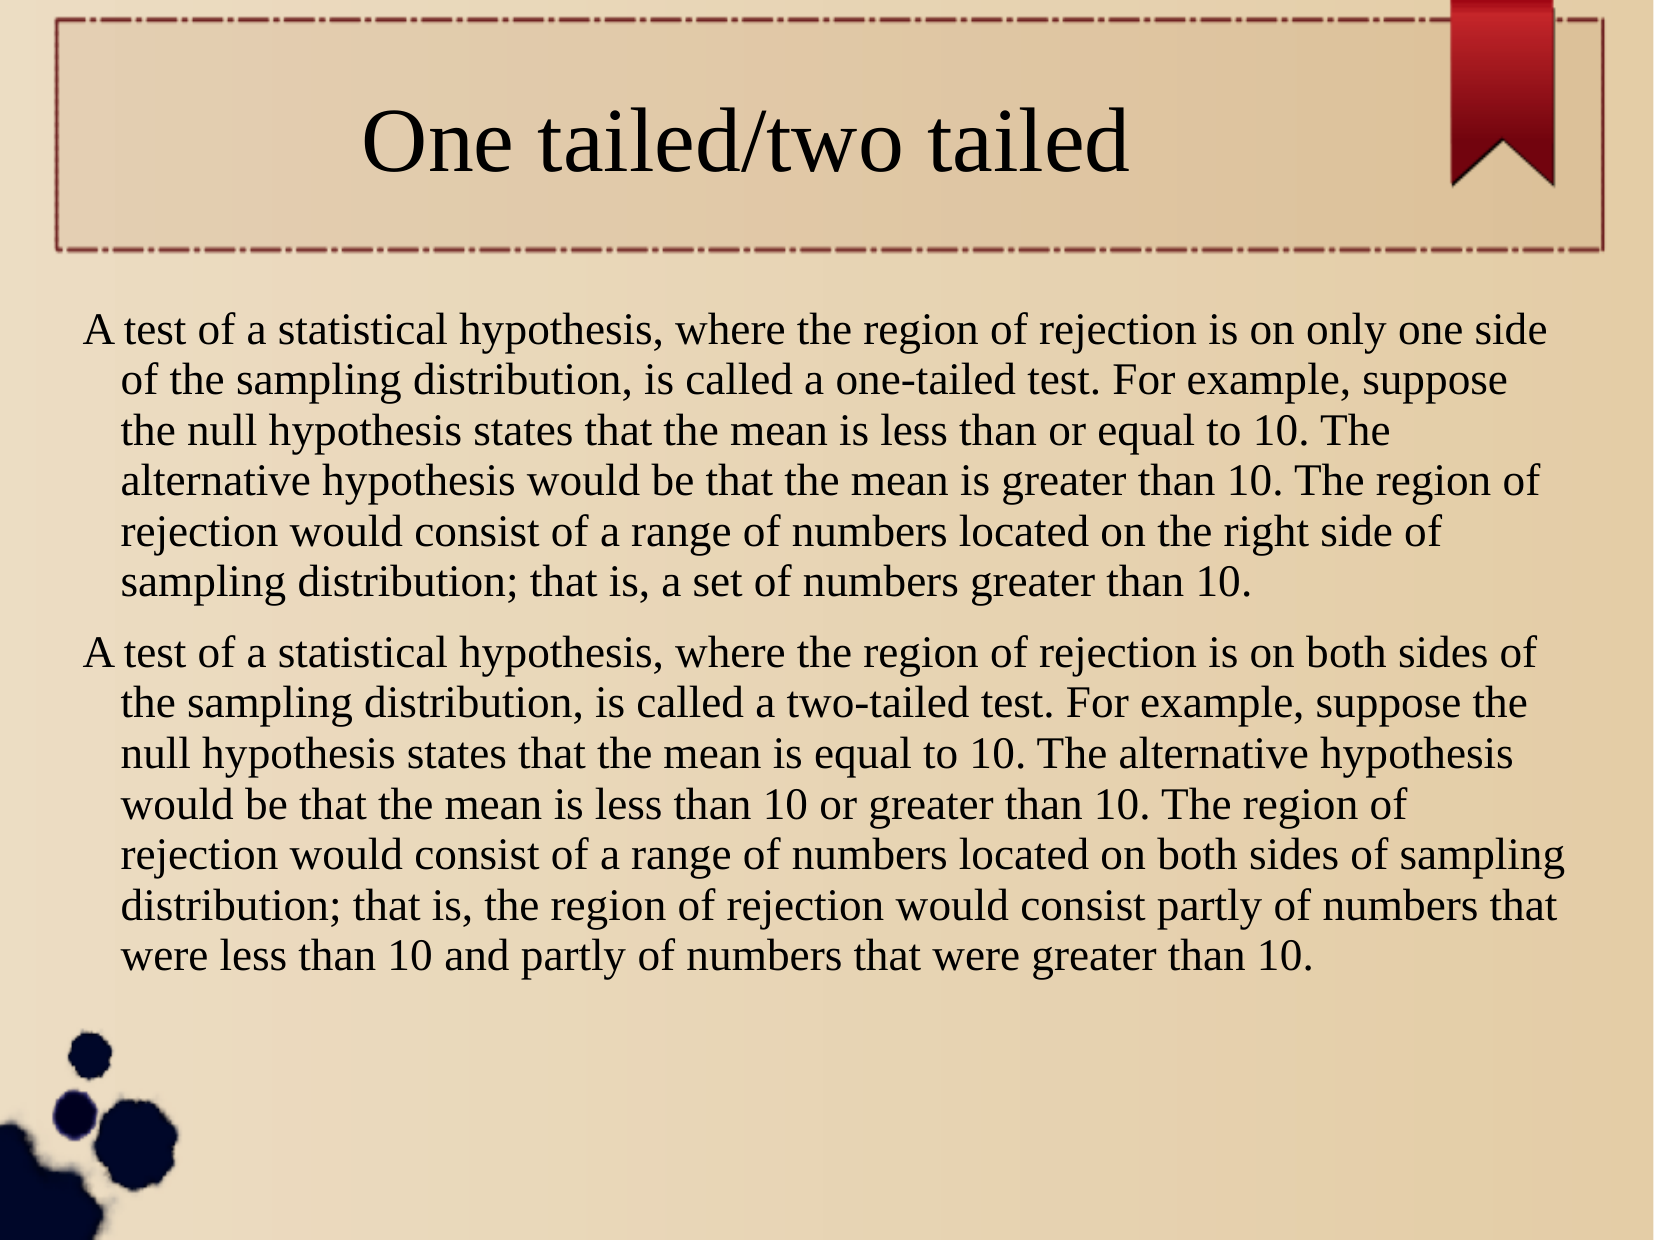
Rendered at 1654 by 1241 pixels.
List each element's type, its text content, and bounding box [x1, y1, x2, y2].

list A test of a statistical hypothesis, where the region of rejection is on only one side of the sampling distribution, is called a one-tailed test. For example, suppose the null hypothesis states that the mean is less than or equal to 10. The alternative hypothesis would be that the mean is greater than 10. The region of rejection would consist of a range of numbers located on the right side of sampling distribution; that is, a set of numbers greater than 10. A test of a statistical hypothesis, where the region of rejection is on both sides of the sampling distribution, is called a two-tailed test. For example, suppose the null hypothesis states that the mean is equal to 10. The alternative hypothesis would be that the mean is less than 10 or greater than 10. The region of rejection would consist of a range of numbers located on both sides of sampling distribution; that is, the region of rejection would consist partly of numbers that were less than 10 and partly of numbers that were greater than 10. [82, 299, 1571, 1019]
title One tailed/two tailed [82, 47, 1412, 229]
picture [0, 0, 1654, 1240]
